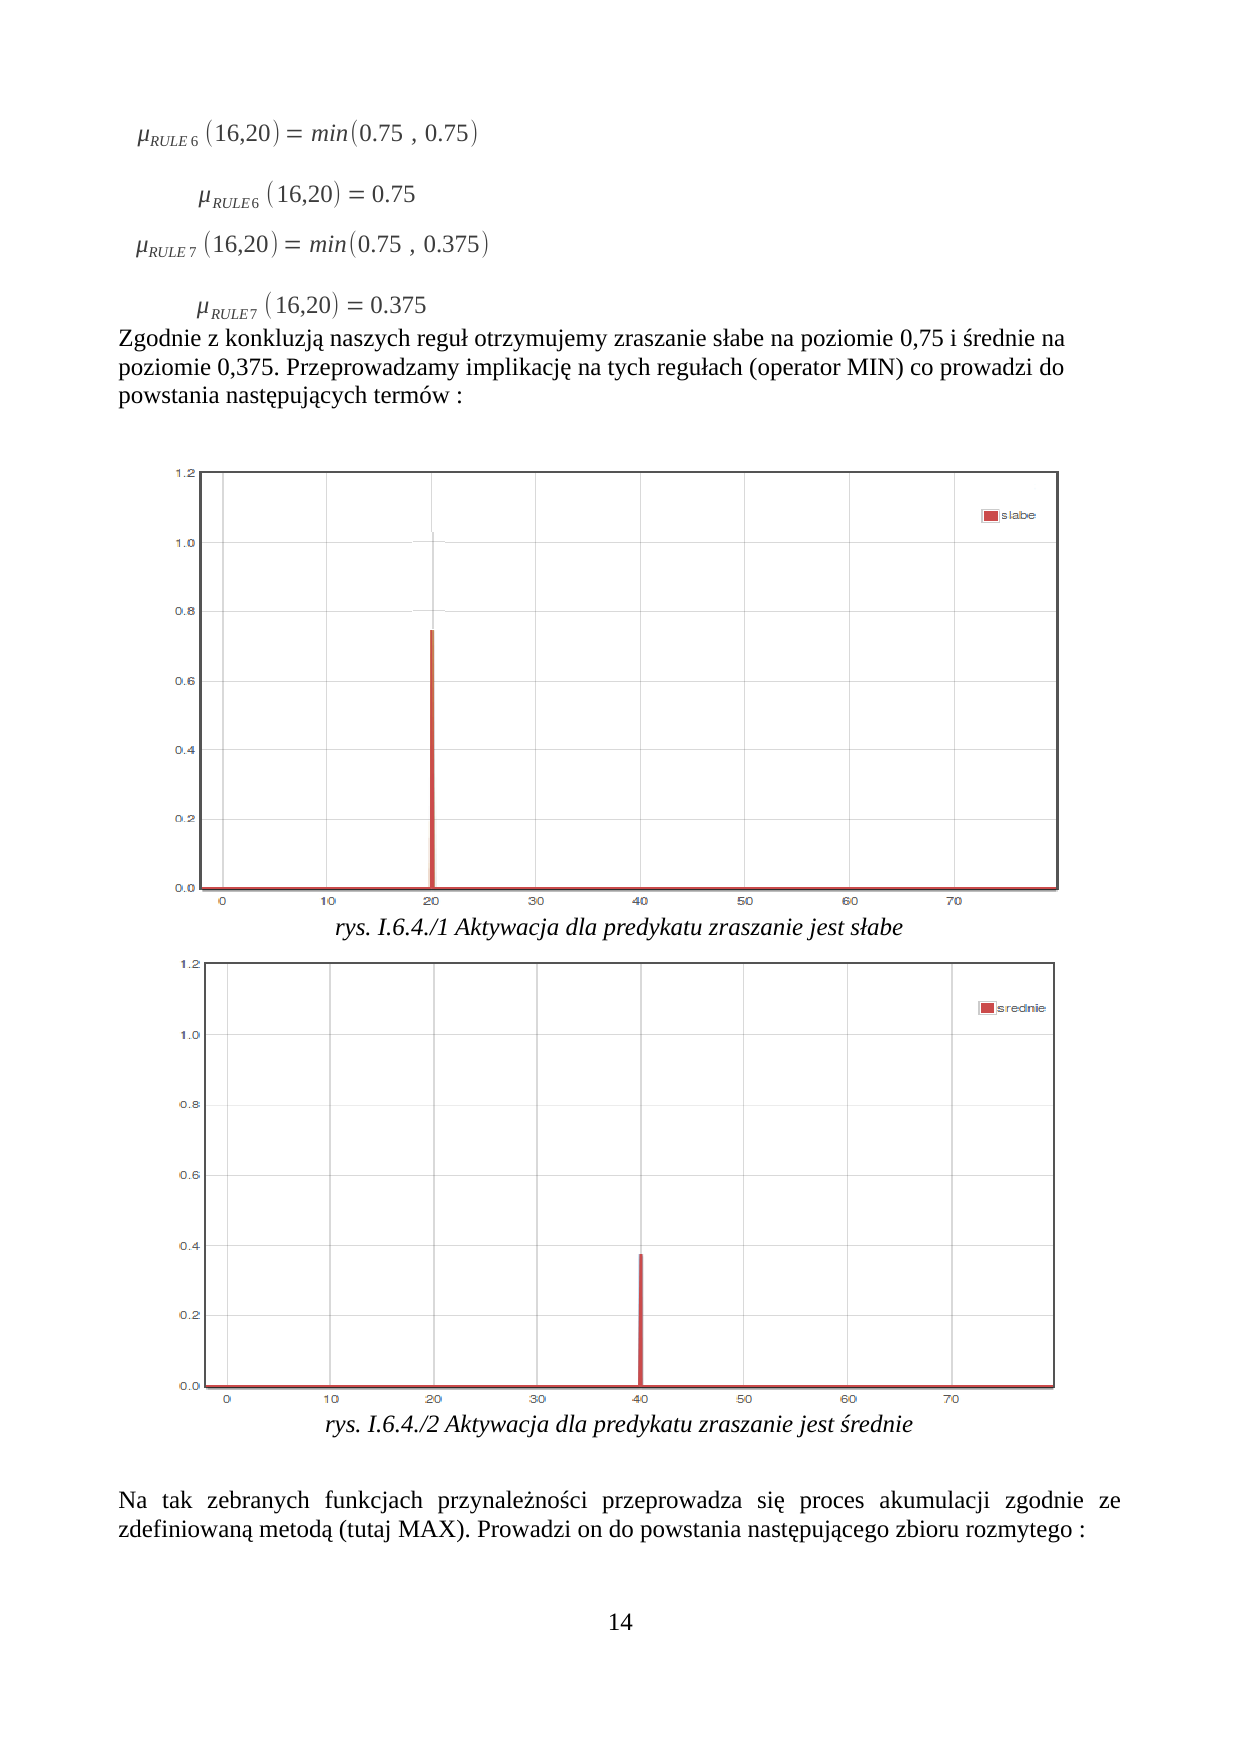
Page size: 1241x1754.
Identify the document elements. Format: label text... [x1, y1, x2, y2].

picture [160, 463, 1080, 912]
picture [165, 953, 1075, 1410]
text Zgodnie z konkluzją naszych reguł otrzymujemy zraszanie słabe na poziomie 0,75 i średnie na poziomie 0,375. Przeprowadzamy implikację na tych regułach (operator MIN) co prowadzi do powstania następujących termów : [118, 118, 1122, 409]
text Na tak zebranych funkcjach przynależności przeprowadza się proces akumulacji zgodnie ze zdefiniowaną metodą (tutaj MAX). Prowadzi on do powstania następującego zbioru rozmytego : [118, 1485, 1122, 1542]
text rys. I.6.4./1 Aktywacja dla predykatu zraszanie jest słabe [118, 912, 1122, 941]
text rys. I.6.4./2 Aktywacja dla predykatu zraszanie jest średnie [118, 1410, 1122, 1438]
